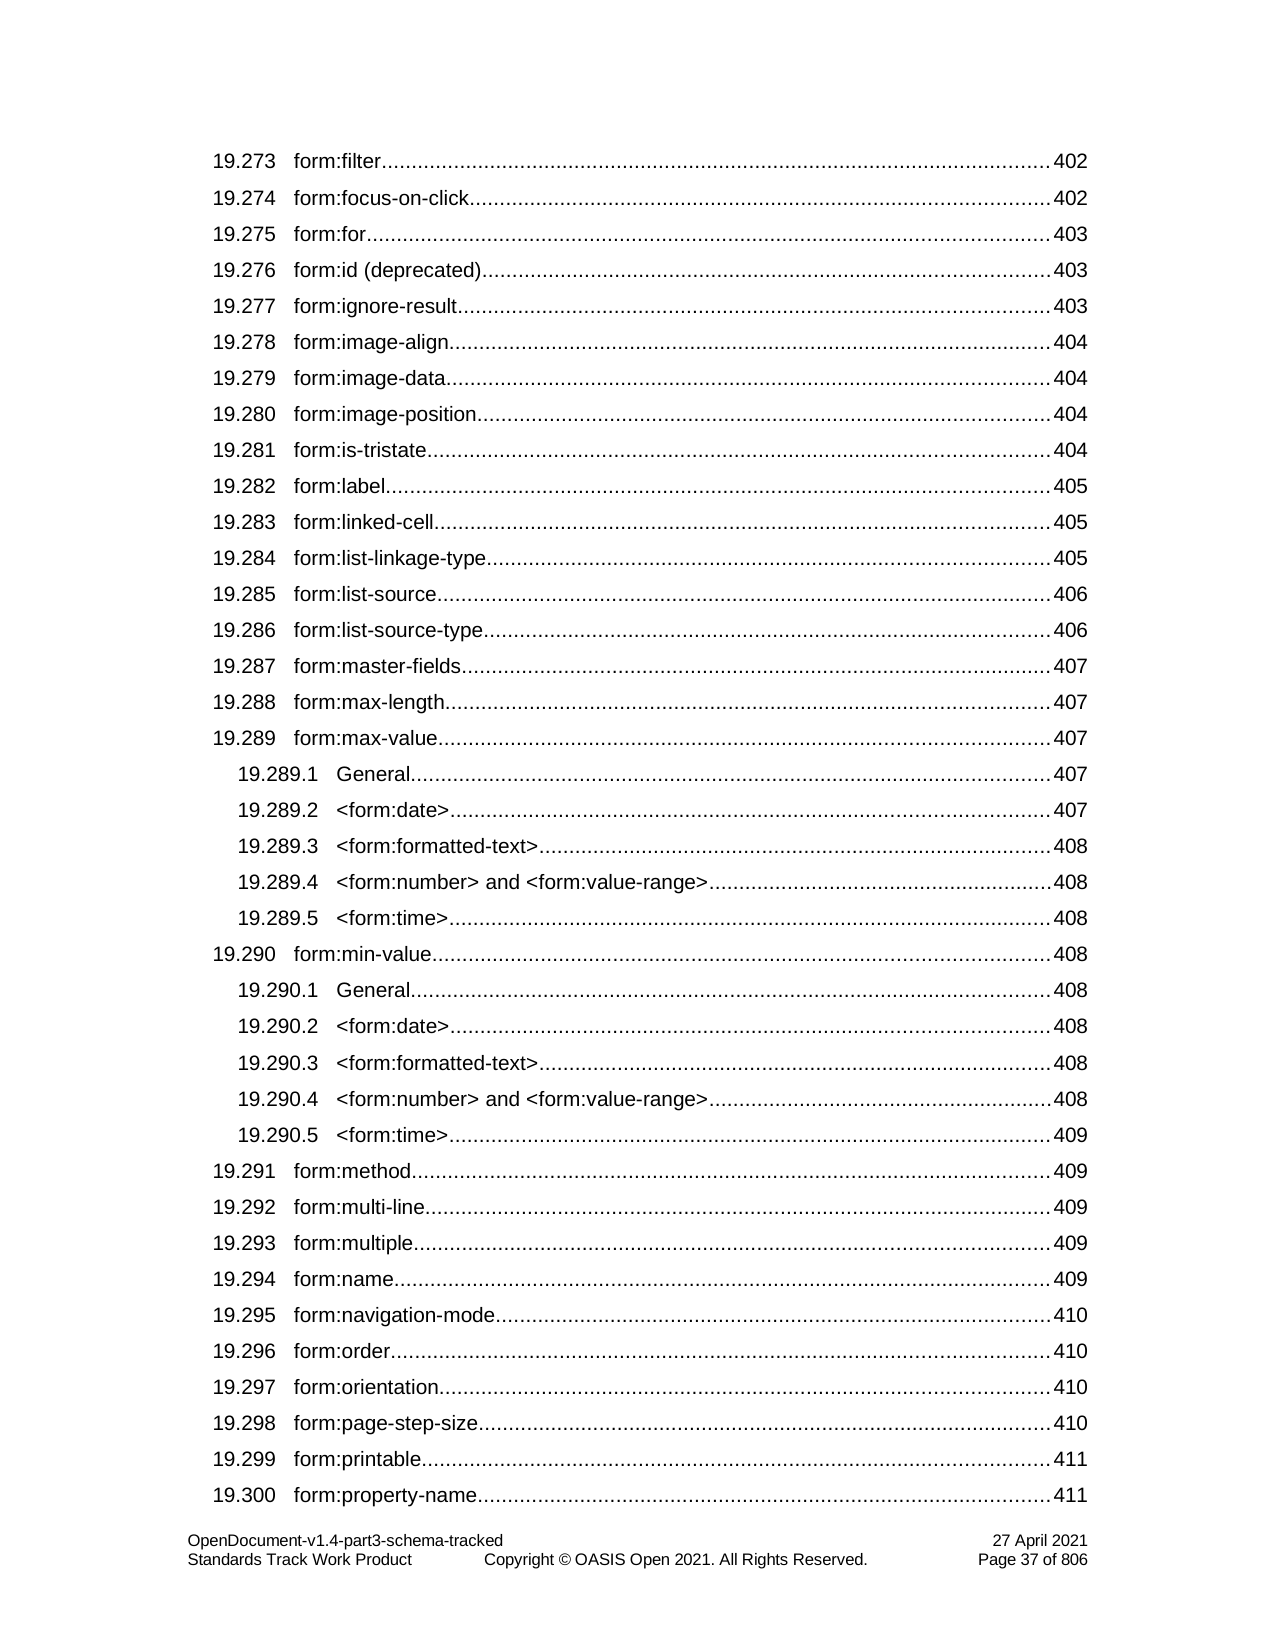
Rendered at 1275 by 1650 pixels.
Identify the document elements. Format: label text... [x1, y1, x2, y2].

text 19.273 form:filter 402 [212, 150, 1088, 173]
text 19.278 form:image-align 404 [212, 330, 1088, 354]
text 19.281 form:is-tristate 404 [212, 438, 1088, 462]
text 19.299 form:printable 411 [212, 1447, 1088, 1471]
text 19.298 form:page-step-size 410 [212, 1411, 1088, 1435]
text 19.295 form:navigation-mode 410 [212, 1303, 1088, 1327]
text 19.289.5 <form:time> 408 [237, 907, 1088, 930]
text 19.300 form:property-name 411 [212, 1483, 1088, 1507]
text 19.282 form:label 405 [212, 474, 1088, 498]
text 19.290.4 <form:number> and <form:value-range> 408 [237, 1087, 1088, 1111]
text 19.292 form:multi-line 409 [212, 1195, 1088, 1219]
text 19.276 form:id (deprecated) 403 [212, 258, 1088, 282]
text 19.279 form:image-data 404 [212, 366, 1088, 390]
text 19.280 form:image-position 404 [212, 402, 1088, 426]
text 19.290.1 General 408 [237, 979, 1088, 1002]
text 19.296 form:order 410 [212, 1339, 1088, 1363]
text 19.288 form:max-length 407 [212, 691, 1088, 714]
text 19.291 form:method 409 [212, 1159, 1088, 1183]
text 19.277 form:ignore-result 403 [212, 294, 1088, 318]
text 19.290.3 <form:formatted-text> 408 [237, 1051, 1088, 1074]
text 19.286 form:list-source-type 406 [212, 618, 1088, 642]
text 19.285 form:list-source 406 [212, 582, 1088, 606]
text 19.294 form:name 409 [212, 1267, 1088, 1291]
text 19.293 form:multiple 409 [212, 1231, 1088, 1255]
text 19.289.4 <form:number> and <form:value-range> 408 [237, 871, 1088, 894]
text 19.274 form:focus-on-click 402 [212, 186, 1088, 209]
text 19.284 form:list-linkage-type 405 [212, 546, 1088, 570]
text 19.287 form:master-fields 407 [212, 654, 1088, 678]
text 19.289.3 <form:formatted-text> 408 [237, 835, 1088, 858]
text 19.290 form:min-value 408 [212, 943, 1088, 966]
text 19.283 form:linked-cell 405 [212, 510, 1088, 534]
text 19.289.1 General 407 [237, 763, 1088, 786]
text 19.275 form:for 403 [212, 222, 1088, 246]
text 19.289.2 <form:date> 407 [237, 799, 1088, 822]
text 19.297 form:orientation 410 [212, 1375, 1088, 1399]
text 19.290.5 <form:time> 409 [237, 1123, 1088, 1147]
text 19.289 form:max-value 407 [212, 727, 1088, 750]
text 19.290.2 <form:date> 408 [237, 1015, 1088, 1038]
